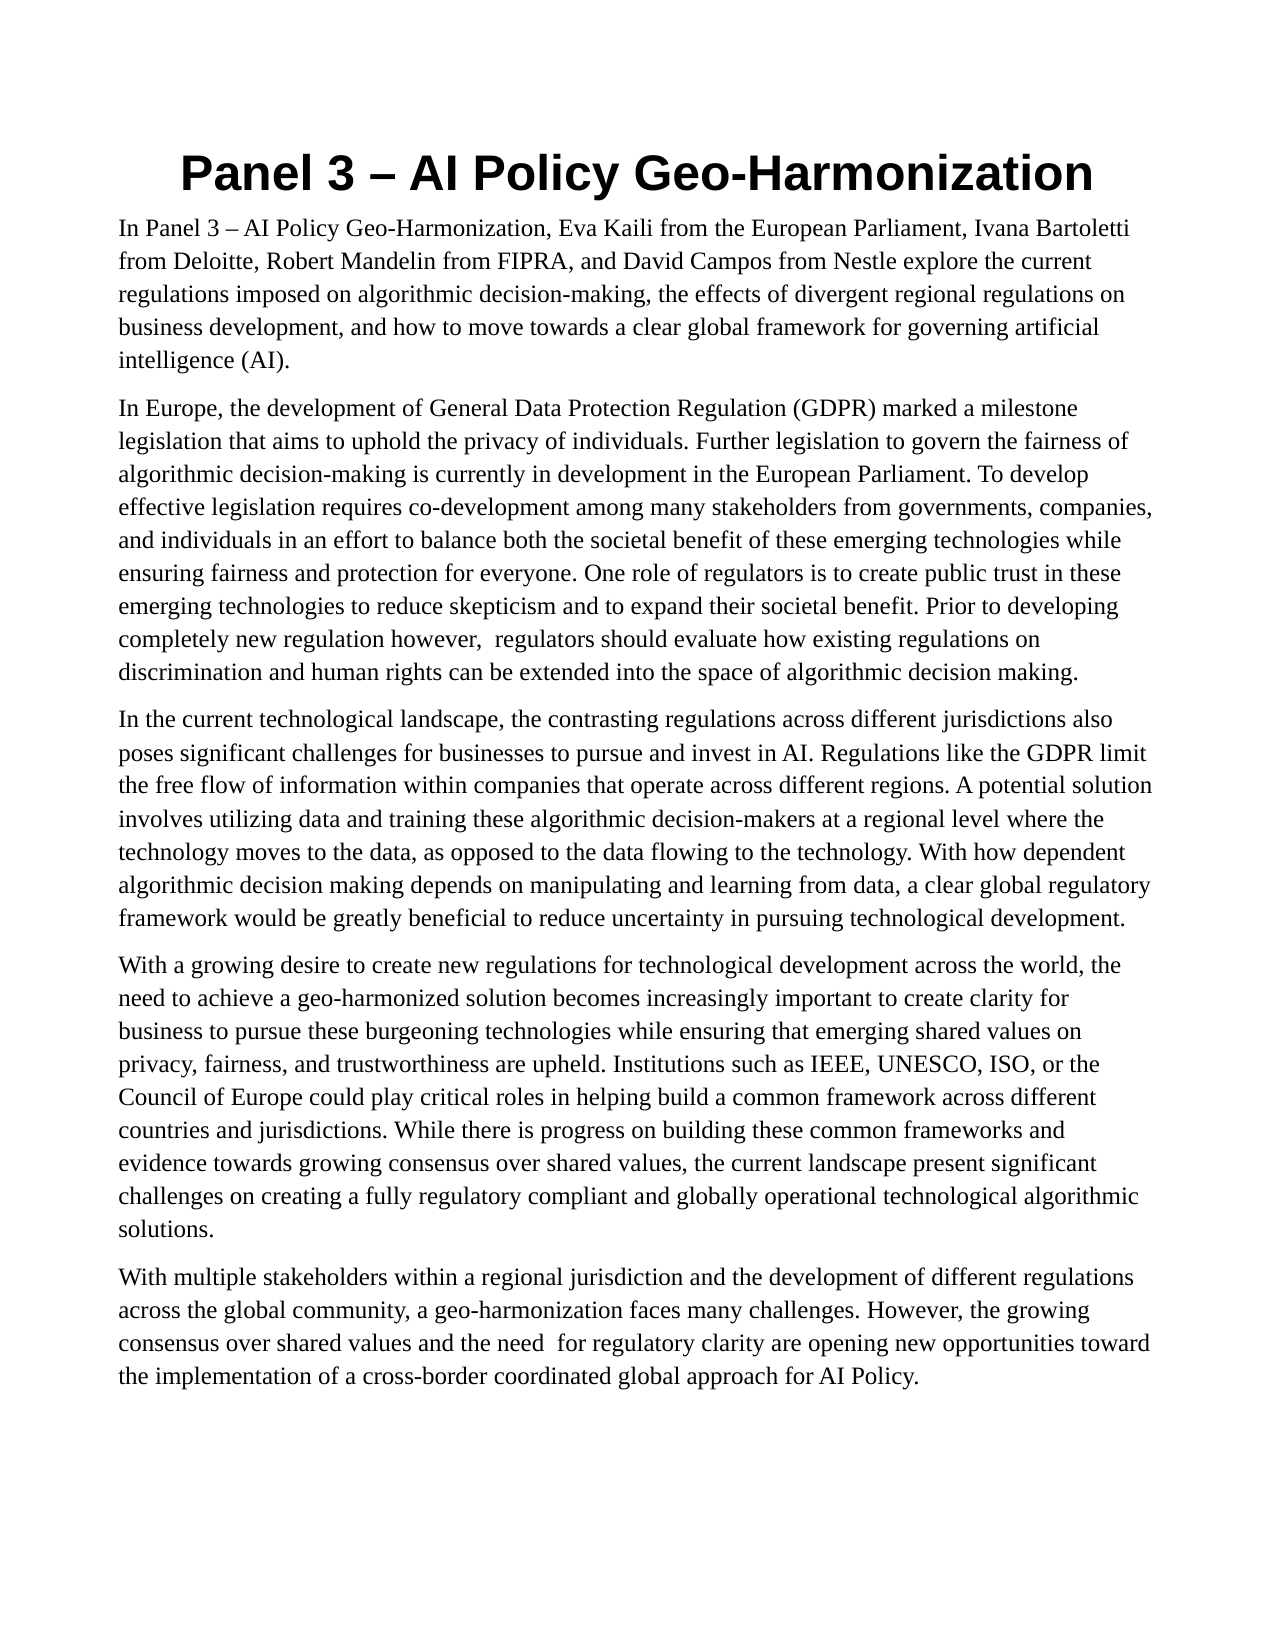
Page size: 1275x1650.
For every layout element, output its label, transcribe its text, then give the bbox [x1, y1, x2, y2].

text With a growing desire to create new regulations for technological development across the world, the need to achieve a geo-harmonized solution becomes increasingly important to create clarity for business to pursue these burgeoning technologies while ensuring that emerging shared values on privacy, fairness, and trustworthiness are upheld. Institutions such as IEEE, UNESCO, ISO, or the Council of Europe could play critical roles in helping build a common framework across different countries and jurisdictions. While there is progress on building these common frameworks and evidence towards growing consensus over shared values, the current landscape present significant challenges on creating a fully regulatory compliant and globally operational technological algorithmic solutions. [118, 950, 1157, 1243]
text In the current technological landscape, the contrasting regulations across different jurisdictions also poses significant challenges for businesses to pursue and invest in AI. Regulations like the GDPR limit the free flow of information within companies that operate across different regions. A potential solution involves utilizing data and training these algorithmic decision-makers at a regional level where the technology moves to the data, as opposed to the data flowing to the technology. With how dependent algorithmic decision making depends on manipulating and learning from data, a clear global regulatory framework would be greatly beneficial to reduce uncertainty in pursuing technological development. [118, 704, 1157, 931]
title Panel 3 – AI Policy Geo-Harmonization [118, 143, 1157, 201]
text With multiple stakeholders within a regional jurisdiction and the development of different regulations across the global community, a geo-harmonization faces many challenges. However, the growing consensus over shared values and the need for regulatory clarity are opening new opportunities toward the implementation of a cross-border coordinated global approach for AI Policy. [118, 1262, 1157, 1390]
text In Panel 3 – AI Policy Geo-Harmonization, Eva Kaili from the European Parliament, Ivana Bartoletti from Deloitte, Robert Mandelin from FIPRA, and David Campos from Nestle explore the current regulations imposed on algorithmic decision-making, the effects of divergent regional regulations on business development, and how to move towards a clear global framework for governing artificial intelligence (AI). [118, 213, 1157, 374]
text In Europe, the development of General Data Protection Regulation (GDPR) marked a milestone legislation that aims to uphold the privacy of individuals. Further legislation to govern the fairness of algorithmic decision-making is currently in development in the European Parliament. To develop effective legislation requires co-development among many stakeholders from governments, companies, and individuals in an effort to balance both the societal benefit of these emerging technologies while ensuring fairness and protection for everyone. One role of regulators is to create public trust in these emerging technologies to reduce skepticism and to expand their societal benefit. Prior to developing completely new regulation however, regulators should evaluate how existing regulations on discrimination and human rights can be extended into the space of algorithmic decision making. [118, 393, 1157, 686]
